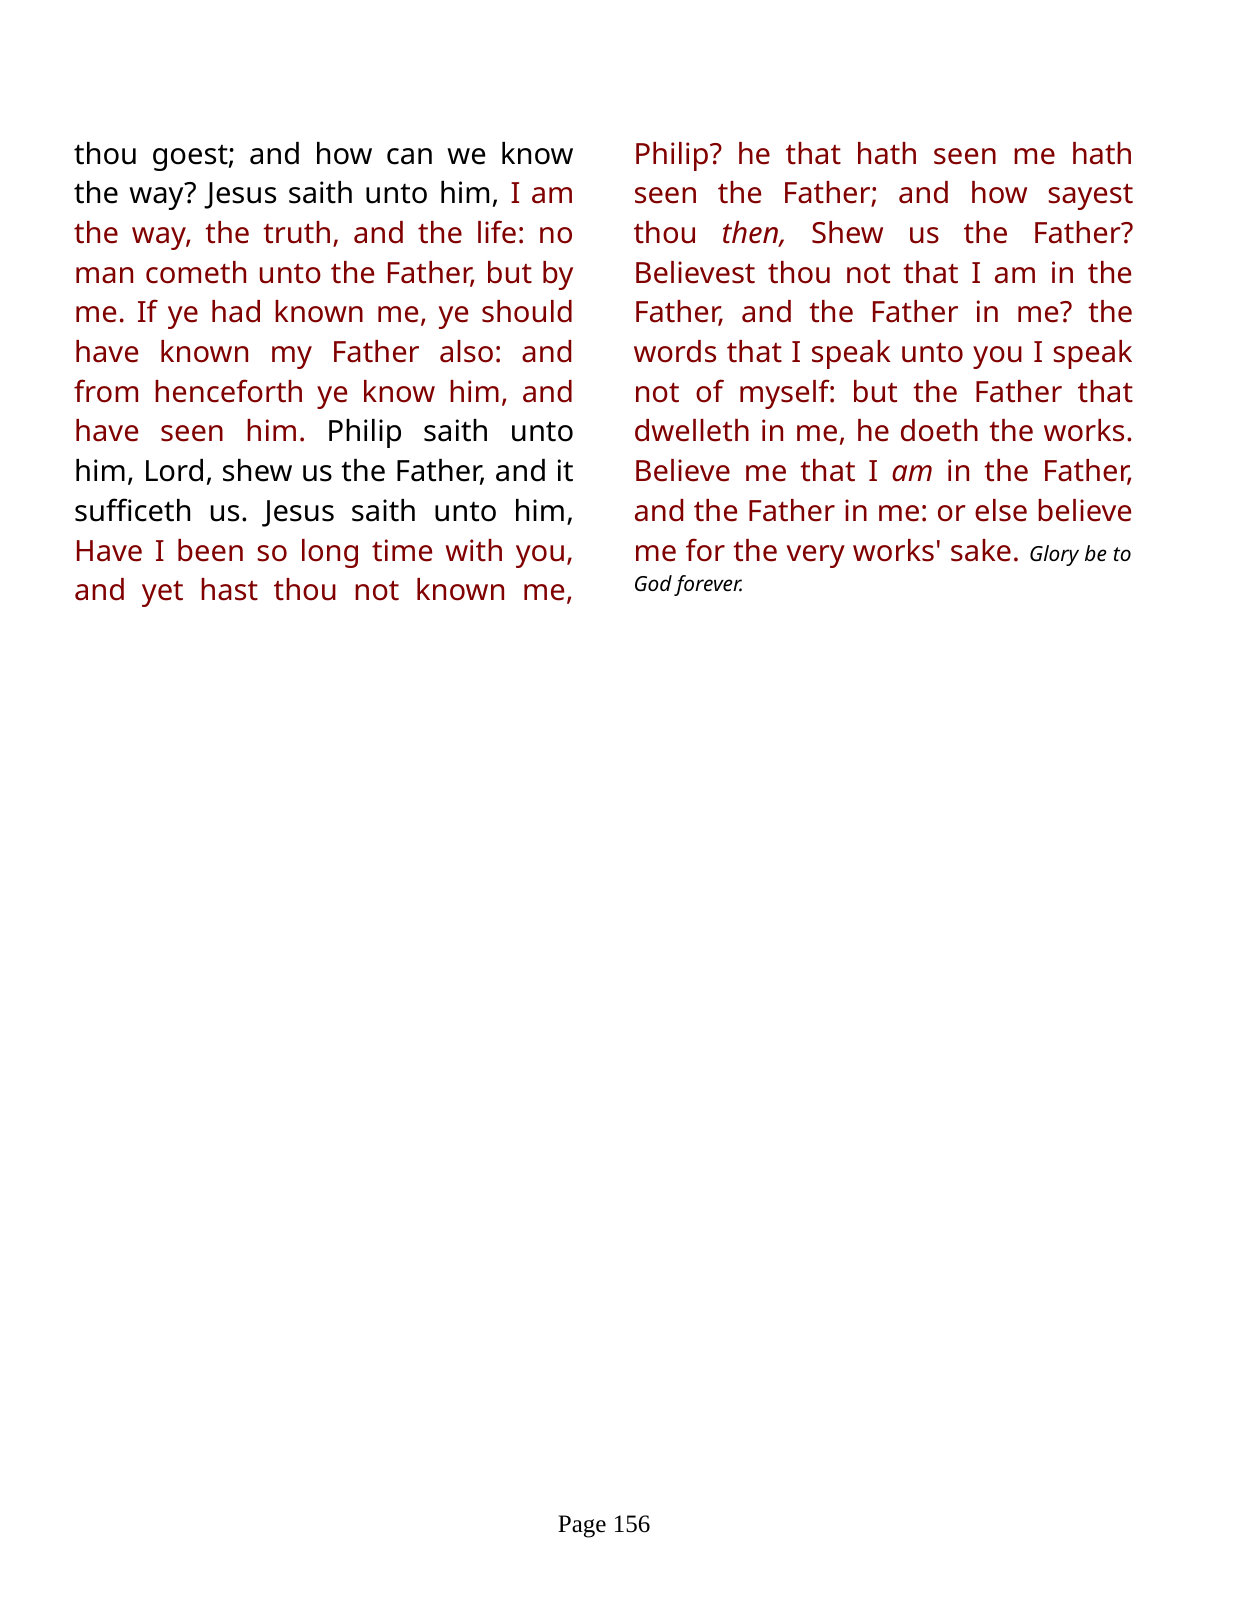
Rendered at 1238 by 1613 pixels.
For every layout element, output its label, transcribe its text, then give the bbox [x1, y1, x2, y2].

text Philip? he that hath seen me hath seen the Father; and how sayest thou then, Shew us the Father? Believest thou not that I am in the Father, and the Father in me? the words that I speak unto you I speak not of myself: but the Father that dwelleth in me, he doeth the works. Believe me that I am in the Father, and the Father in me: or else believe me for the very works' sake. Glory be to God forever. [633, 133, 1134, 598]
text thou goest; and how can we know the way? Jesus saith unto him, I am the way, the truth, and the life: no man cometh unto the Father, but by me. If ye had known me, ye should have known my Father also: and from henceforth ye know him, and have seen him. Philip saith unto him, Lord, shew us the Father, and it sufficeth us. Jesus saith unto him, Have I been so long time with you, and yet hast thou not known me, [74, 133, 574, 609]
